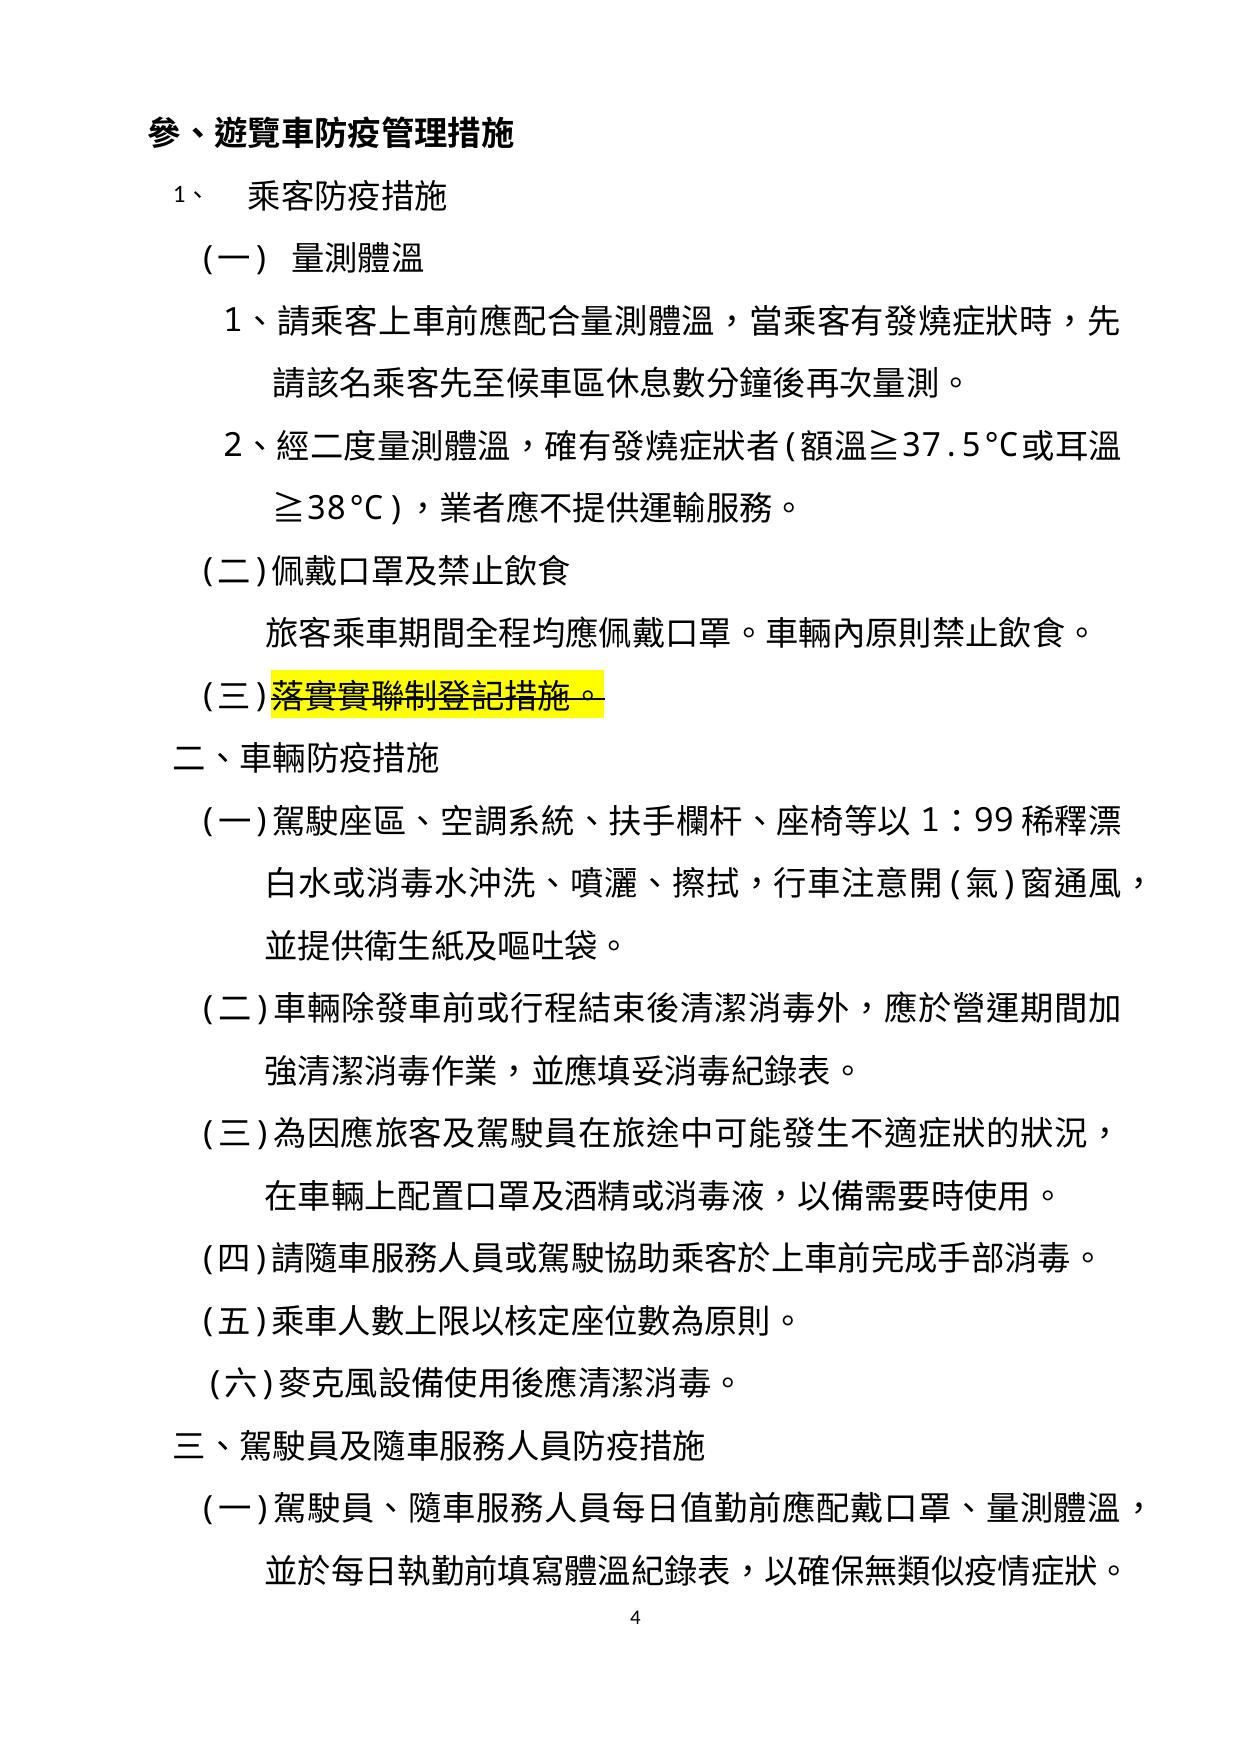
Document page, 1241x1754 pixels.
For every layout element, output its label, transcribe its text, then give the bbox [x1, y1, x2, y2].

text 1、請乘客上車前應配合量測體溫，當乘客有發燒症狀時，先請該名乘客先至候車區休息數分鐘後再次量測。 [223, 277, 1122, 402]
list 遊覽車防疫管理措施 [148, 89, 1122, 152]
text 二、車輛防疫措施 [173, 714, 1122, 777]
text (三)落實實聯制登記措施。 [198, 652, 1122, 714]
text (五)乘車人數上限以核定座位數為原則。 [198, 1277, 1122, 1339]
text 旅客乘車期間全程均應佩戴口罩。車輛內原則禁止飲食。 [265, 589, 1122, 652]
text (六)麥克風設備使用後應清潔消毒。 [184, 1339, 1122, 1402]
text (二)佩戴口罩及禁止飲食 [198, 527, 1122, 589]
text 三、駕駛員及隨車服務人員防疫措施 [173, 1402, 1122, 1464]
text (四)請隨車服務人員或駕駛協助乘客於上車前完成手部消毒。 [198, 1214, 1122, 1277]
text (二)車輛除發車前或行程結束後清潔消毒外，應於營運期間加強清潔消毒作業，並應填妥消毒紀錄表。 [198, 964, 1122, 1089]
text (三)為因應旅客及駕駛員在旅途中可能發生不適症狀的狀況，在車輛上配置口罩及酒精或消毒液，以備需要時使用。 [198, 1089, 1122, 1214]
text (一)駕駛員、隨車服務人員每日值勤前應配戴口罩、量測體溫，並於每日執勤前填寫體溫紀錄表，以確保無類似疫情症狀。 [198, 1464, 1122, 1589]
text (一) 量測體溫 [198, 214, 1122, 277]
list 乘客防疫措施 [173, 152, 1122, 214]
text 2、經二度量測體溫，確有發燒症狀者(額溫≧37.5℃或耳溫≧38℃)，業者應不提供運輸服務。 [223, 402, 1122, 527]
text (一)駕駛座區、空調系統、扶手欄杆、座椅等以1：99稀釋漂白水或消毒水沖洗、噴灑、擦拭，行車注意開(氣)窗通風，並提供衛生紙及嘔吐袋。 [198, 777, 1122, 964]
